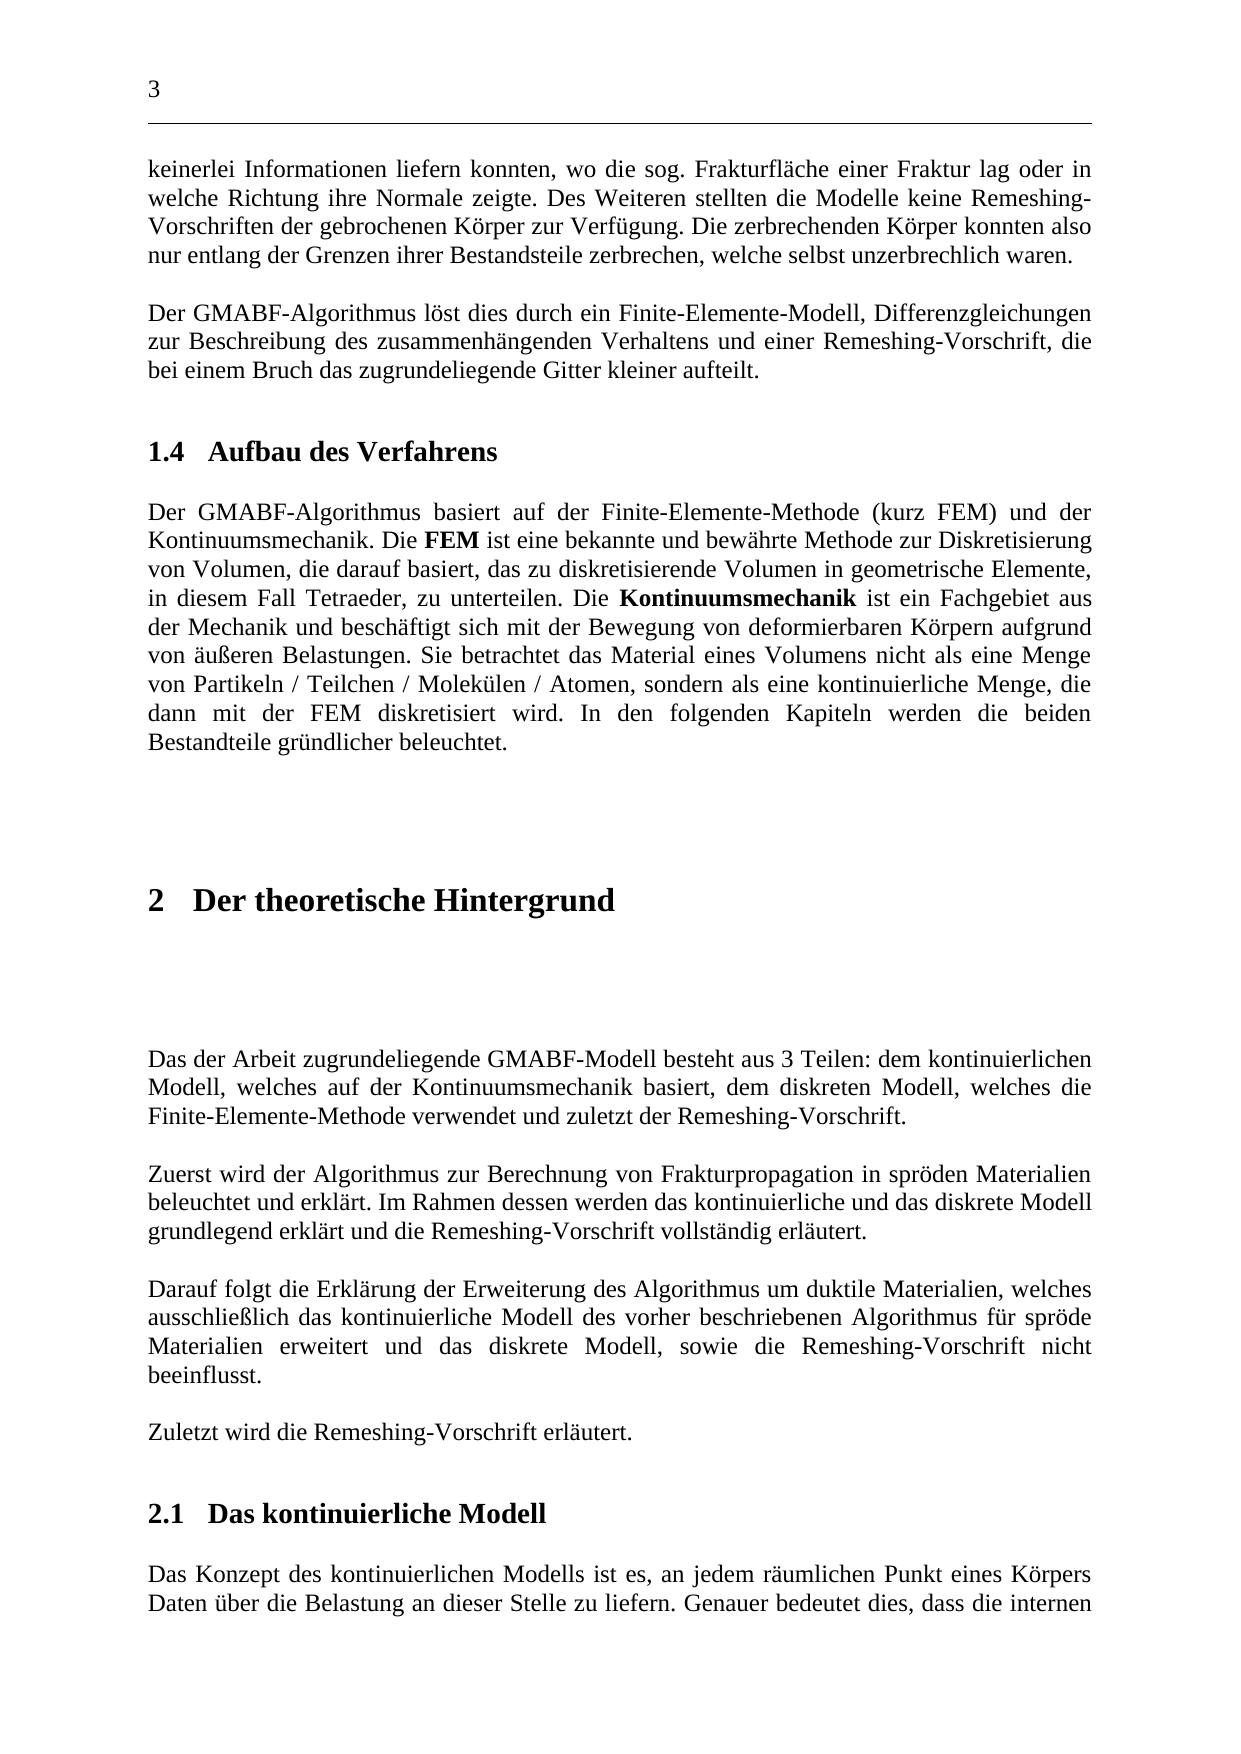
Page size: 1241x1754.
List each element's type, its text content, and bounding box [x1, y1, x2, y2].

text Das der Arbeit zugrundeliegende GMABF-Modell besteht aus 3 Teilen: dem kontinuierlichen Modell, welches auf der Kontinuumsmechanik basiert, dem diskreten Modell, welches die Finite-Elemente-Methode verwendet und zuletzt der Remeshing-Vorschrift. [148, 1044, 1092, 1130]
text Darauf folgt die Erklärung der Erweiterung des Algorithmus um duktile Materialien, welches ausschließlich das kontinuierliche Modell des vorher beschriebenen Algorithmus für spröde Materialien erweitert und das diskrete Modell, sowie die Remeshing-Vorschrift nicht beeinflusst. [148, 1274, 1092, 1389]
text Zuerst wird der Algorithmus zur Berechnung von Frakturpropagation in spröden Materialien beleuchtet und erklärt. Im Rahmen dessen werden das kontinuierliche und das diskrete Modell grundlegend erklärt und die Remeshing-Vorschrift vollständig erläutert. [148, 1159, 1092, 1245]
subtitle Aufbau des Verfahrens [148, 434, 1092, 467]
subtitle Der theoretische Hintergrund [148, 880, 1092, 919]
text Der GMABF-Algorithmus löst dies durch ein Finite-Elemente-Modell, Differenzgleichungen zur Beschreibung des zusammenhängenden Verhaltens und einer Remeshing-Vorschrift, die bei einem Bruch das zugrundeliegende Gitter kleiner aufteilt. [148, 298, 1092, 384]
text Der GMABF-Algorithmus basiert auf der Finite-Elemente-Methode (kurz FEM) und der Kontinuumsmechanik. Die FEM ist eine bekannte und bewährte Methode zur Diskretisierung von Volumen, die darauf basiert, das zu diskretisierende Volumen in geometrische Elemente, in diesem Fall Tetraeder, zu unterteilen. Die Kontinuumsmechanik ist ein Fachgebiet aus der Mechanik und beschäftigt sich mit der Bewegung von deformierbaren Körpern aufgrund von äußeren Belastungen. Sie betrachtet das Material eines Volumens nicht als eine Menge von Partikeln / Teilchen / Molekülen / Atomen, sondern als eine kontinuierliche Menge, die dann mit der FEM diskretisiert wird. In den folgenden Kapiteln werden die beiden Bestandteile gründlicher beleuchtet. [148, 497, 1092, 755]
text Zuletzt wird die Remeshing-Vorschrift erläutert. [148, 1417, 1092, 1446]
text keinerlei Informationen liefern konnten, wo die sog. Frakturfläche einer Fraktur lag oder in welche Richtung ihre Normale zeigte. Des Weiteren stellten die Modelle keine Remeshing-Vorschriften der gebrochenen Körper zur Verfügung. Die zerbrechenden Körper konnten also nur entlang der Grenzen ihrer Bestandsteile zerbrechen, welche selbst unzerbrechlich waren. [148, 154, 1092, 269]
text Das Konzept des kontinuierlichen Modells ist es, an jedem räumlichen Punkt eines Körpers Daten über die Belastung an dieser Stelle zu liefern. Genauer bedeutet dies, dass die internen [148, 1559, 1092, 1616]
subtitle Das kontinuierliche Modell [148, 1496, 1092, 1530]
